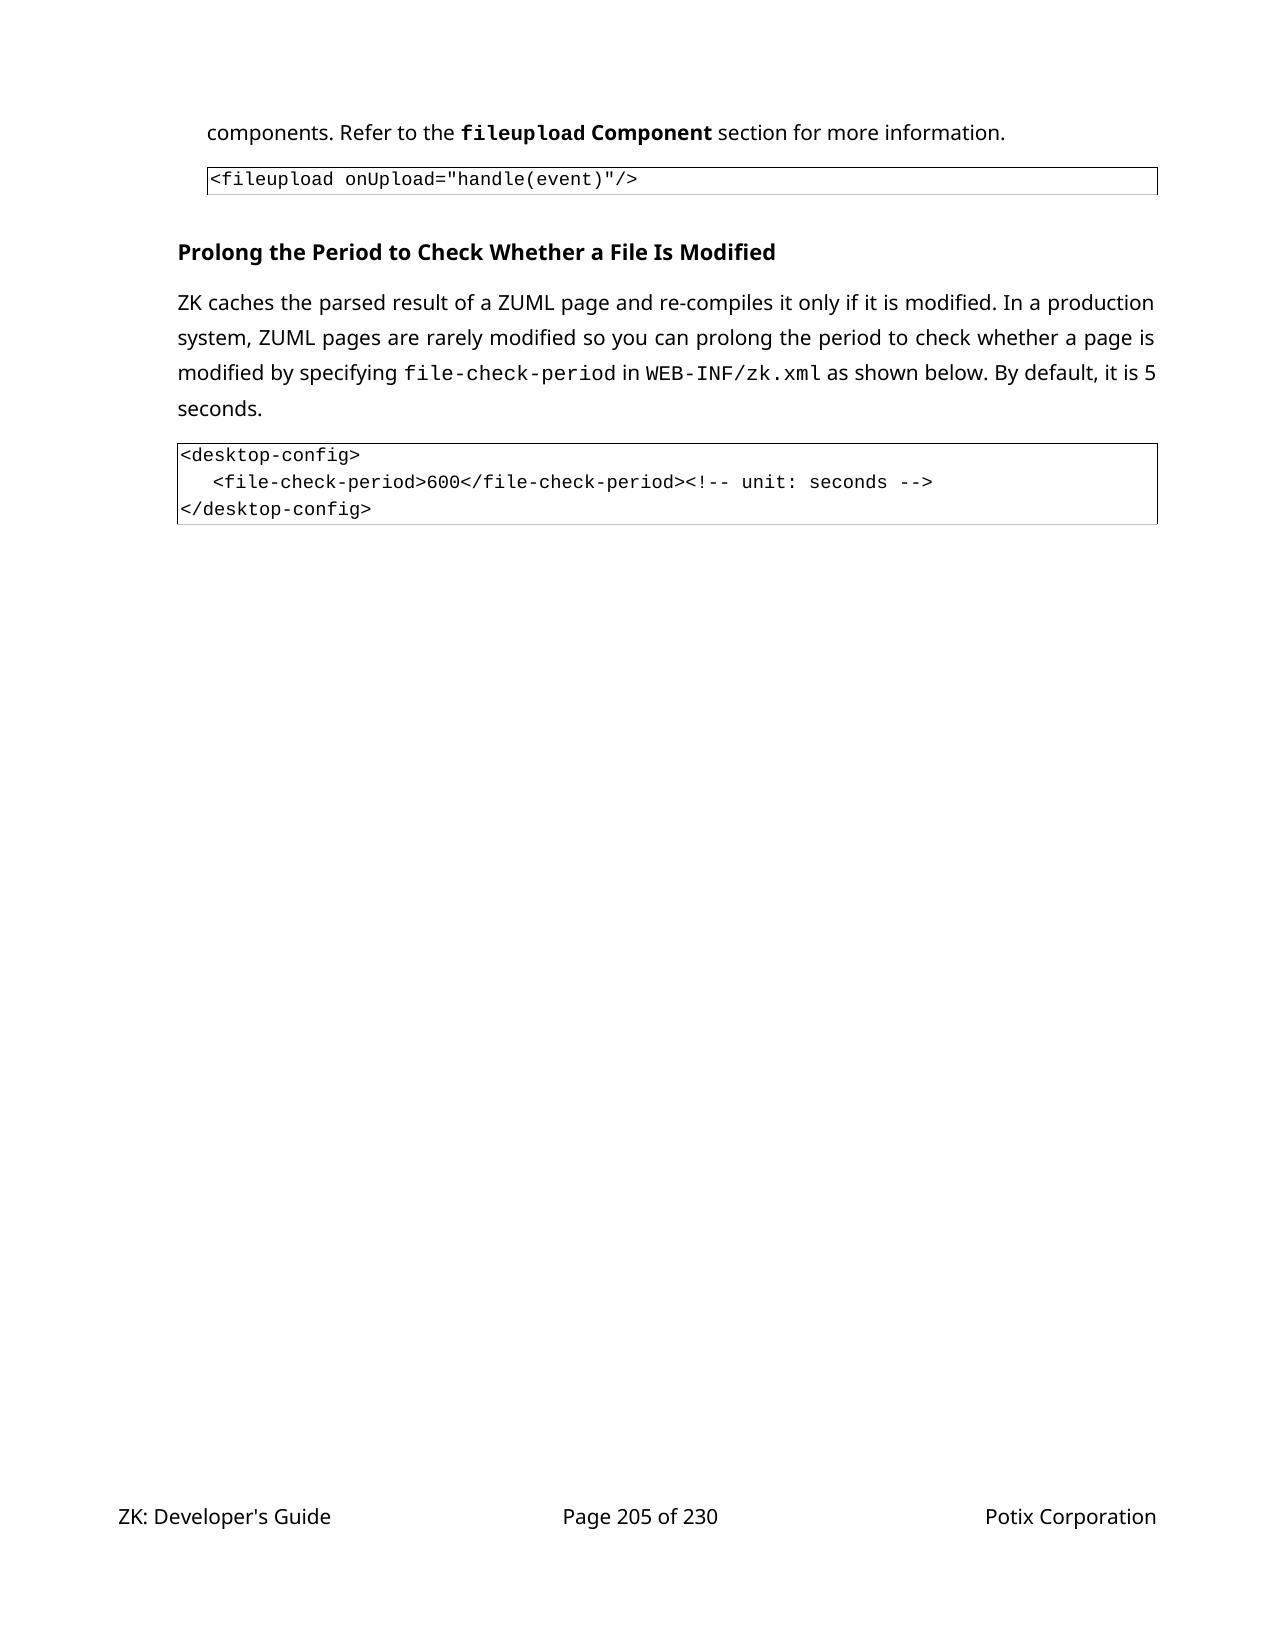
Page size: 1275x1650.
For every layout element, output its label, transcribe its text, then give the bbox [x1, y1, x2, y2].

subtitle Prolong the Period to Check Whether a File Is Modified [177, 237, 1157, 267]
text ZK caches the parsed result of a ZUML page and re-compiles it only if it is modified. In a production system, ZUML pages are rarely modified so you can prolong the period to check whether a page is modified by specifying file-check-period in WEB-INF/zk.xml as shown below. By default, it is 5 seconds. [177, 288, 1157, 422]
text <desktop-config> [178, 444, 1157, 467]
text <fileupload onUpload="handle(event)"/> [208, 168, 1157, 194]
text <file-check-period>600</file-check-period><!-- unit: seconds --> [178, 470, 1157, 494]
text components. Refer to the fileupload Component section for more information. [207, 118, 1157, 147]
text </desktop-config> [178, 497, 1157, 524]
